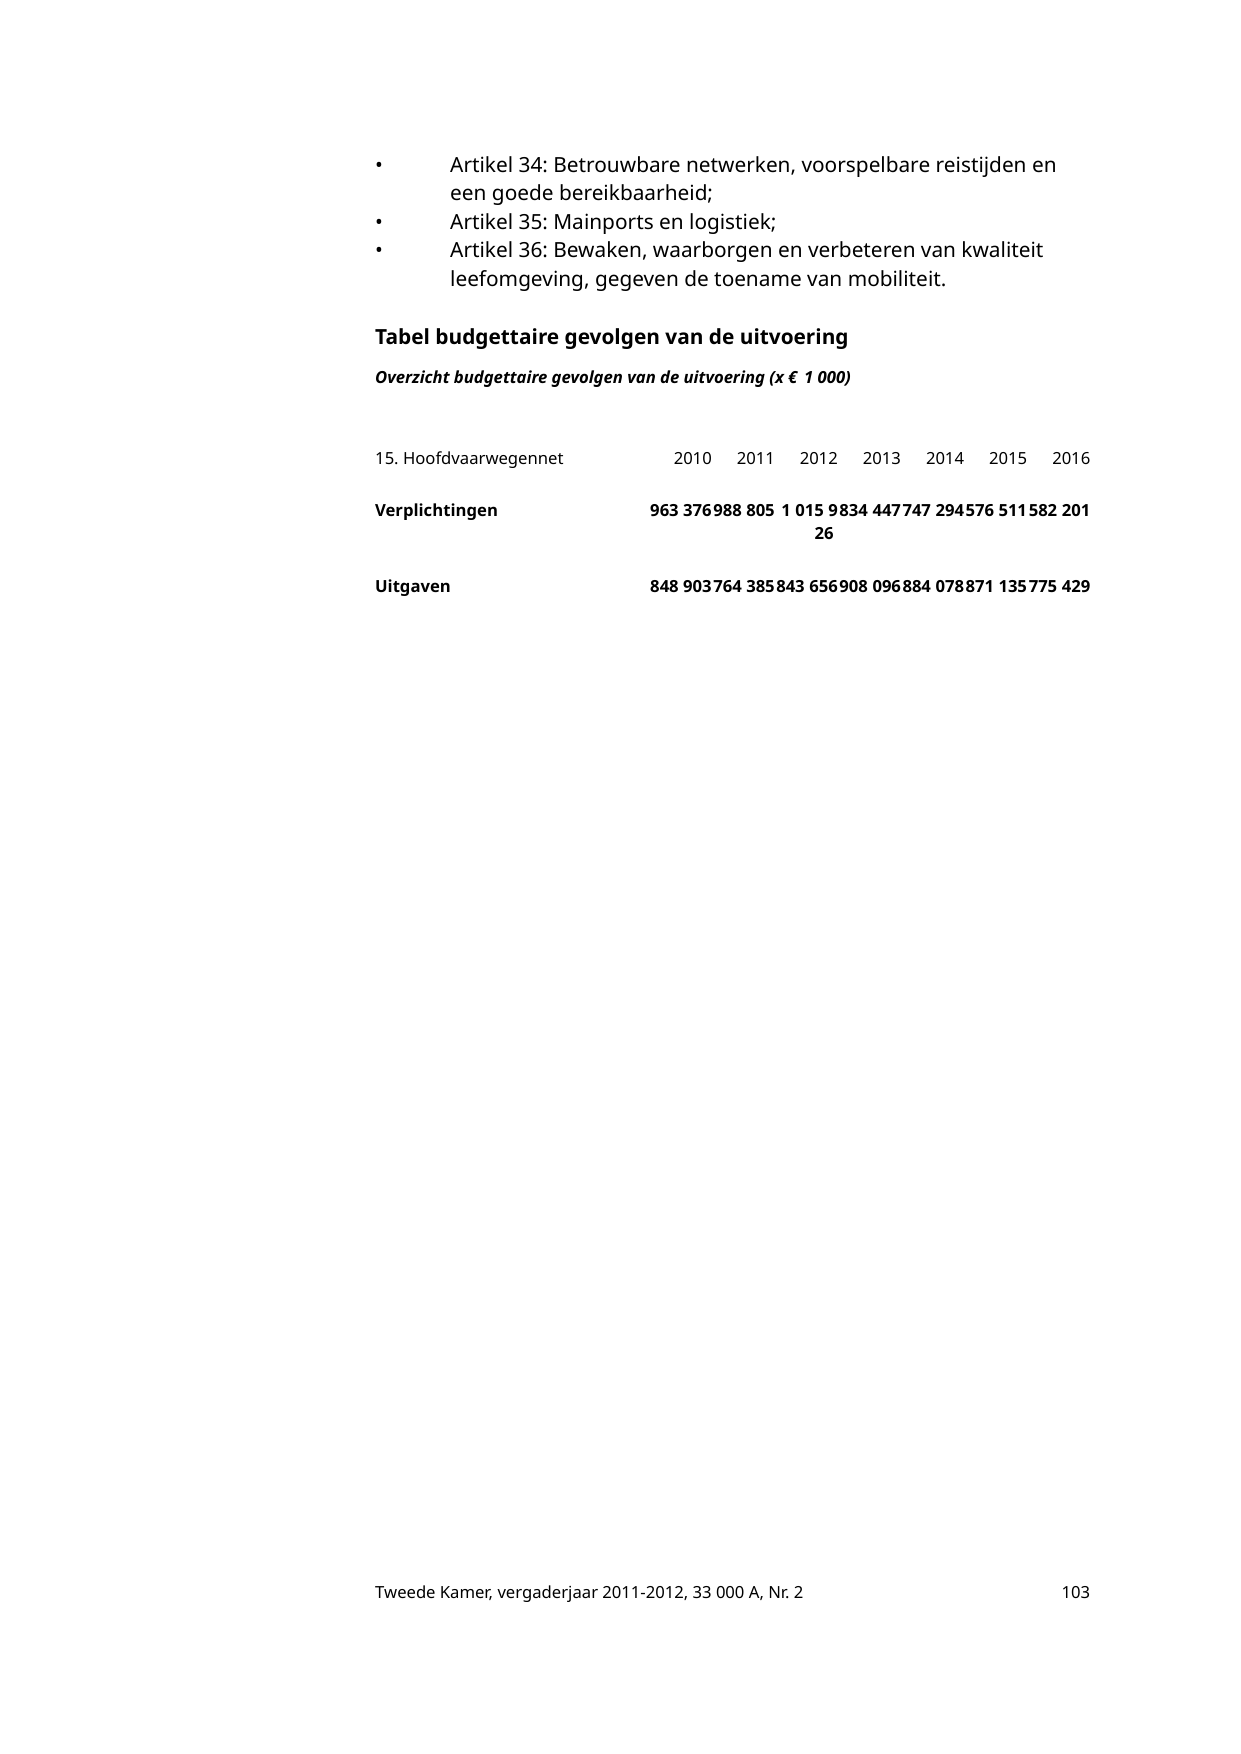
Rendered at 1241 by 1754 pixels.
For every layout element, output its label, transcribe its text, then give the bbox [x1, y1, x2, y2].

table_cell 963 376 [648, 499, 711, 574]
list Artikel 35: Mainports en logistiek; [375, 207, 1090, 235]
table_cell 747 294 [901, 499, 964, 574]
table_header 2010 [648, 446, 711, 499]
table_cell 871 135 [964, 574, 1027, 597]
table_header 2011 [711, 446, 774, 499]
table_cell 775 429 [1027, 574, 1090, 597]
text Overzicht budgettaire gevolgen van de uitvoering (x € 1 000) [375, 366, 1090, 388]
table_cell 1 015 926 [775, 499, 838, 574]
table_cell 988 805 [711, 499, 774, 574]
table_cell Uitgaven [375, 574, 648, 597]
text Tabel budgettaire gevolgen van de uitvoering [375, 322, 1090, 351]
table_cell 908 096 [838, 574, 901, 597]
list Artikel 36: Bewaken, waarborgen en verbeteren van kwaliteit leefomgeving, gegeven de toename van mobiliteit. [375, 235, 1090, 292]
table_header 15. Hoofdvaarwegennet [375, 446, 648, 499]
table_cell 884 078 [901, 574, 964, 597]
table_cell 582 201 [1027, 499, 1090, 574]
table_header 2013 [838, 446, 901, 499]
table_cell 834 447 [838, 499, 901, 574]
table_cell Verplichtingen [375, 499, 648, 574]
table_header 2016 [1027, 446, 1090, 499]
table_cell 848 903 [648, 574, 711, 597]
table_header 2015 [964, 446, 1027, 499]
table_header 2012 [775, 446, 838, 499]
table_header 2014 [901, 446, 964, 499]
list Artikel 34: Betrouwbare netwerken, voorspelbare reistijden en een goede bereikbaarheid; [375, 150, 1090, 207]
table_cell 843 656 [775, 574, 838, 597]
table_cell 576 511 [964, 499, 1027, 574]
table_cell 764 385 [711, 574, 774, 597]
